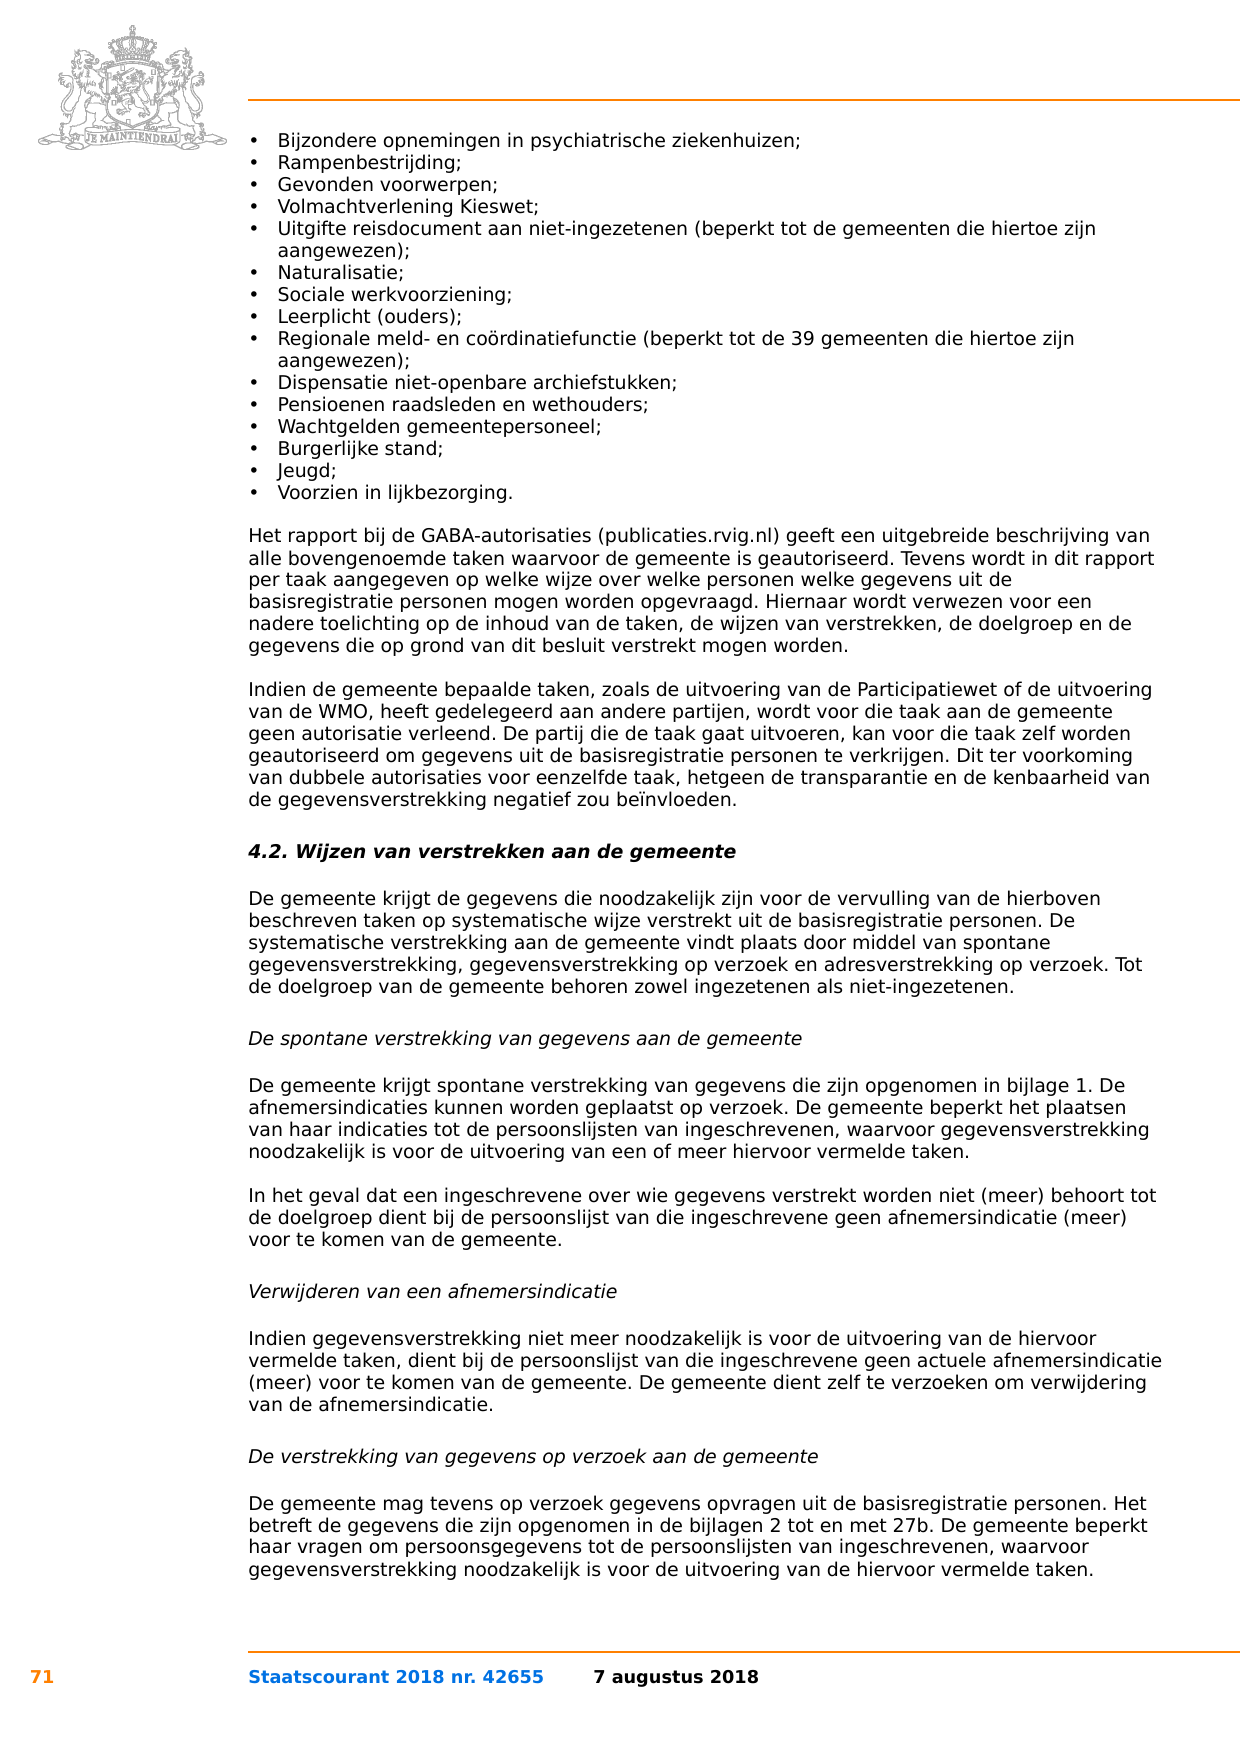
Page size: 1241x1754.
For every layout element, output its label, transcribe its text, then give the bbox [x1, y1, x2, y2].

text De gemeente krijgt spontane verstrekking van gegevens die zijn opgenomen in bijlage 1. De afnemersindicaties kunnen worden geplaatst op verzoek. De gemeente beperkt het plaatsen van haar indicaties tot de persoonslijsten van ingeschrevenen, waarvoor gegevensverstrekking noodzakelijk is voor de uitvoering van een of meer hiervoor vermelde taken. [248, 1075, 1163, 1163]
text • Leerplicht (ouders); [248, 306, 1163, 328]
subtitle De verstrekking van gegevens op verzoek aan de gemeente [248, 1446, 1163, 1467]
subtitle Verwijderen van een afnemersindicatie [248, 1281, 1163, 1303]
text • Voorzien in lijkbezorging. [248, 482, 1163, 503]
text • Dispensatie niet-openbare archiefstukken; [248, 372, 1163, 394]
text • Sociale werkvoorziening; [248, 284, 1163, 306]
text • Regionale meld- en coördinatiefunctie (beperkt tot de 39 gemeenten die hiertoe zijn aangewezen); [248, 328, 1163, 372]
text • Bijzondere opnemingen in psychiatrische ziekenhuizen; [248, 130, 1163, 152]
subtitle 4.2. Wijzen van verstrekken aan de gemeente [248, 841, 1163, 863]
text • Naturalisatie; [248, 262, 1163, 284]
text • Rampenbestrijding; [248, 152, 1163, 174]
text • Pensioenen raadsleden en wethouders; [248, 394, 1163, 416]
text De gemeente mag tevens op verzoek gegevens opvragen uit de basisregistratie personen. Het betreft de gegevens die zijn opgenomen in de bijlagen 2 tot en met 27b. De gemeente beperkt haar vragen om persoonsgegevens tot de persoonslijsten van ingeschrevenen, waarvoor gegevensverstrekking noodzakelijk is voor de uitvoering van de hiervoor vermelde taken. [248, 1492, 1163, 1580]
text • Uitgifte reisdocument aan niet-ingezetenen (beperkt tot de gemeenten die hiertoe zijn aangewezen); [248, 218, 1163, 262]
text Het rapport bij de GABA-autorisaties (publicaties.rvig.nl) geeft een uitgebreide beschrijving van alle bovengenoemde taken waarvoor de gemeente is geautoriseerd. Tevens wordt in dit rapport per taak aangegeven op welke wijze over welke personen welke gegevens uit de basisregistratie personen mogen worden opgevraagd. Hiernaar wordt verwezen voor een nadere toelichting op de inhoud van de taken, de wijzen van verstrekken, de doelgroep en de gegevens die op grond van dit besluit verstrekt mogen worden. [248, 525, 1163, 657]
text • Burgerlijke stand; [248, 438, 1163, 459]
subtitle De spontane verstrekking van gegevens aan de gemeente [248, 1028, 1163, 1050]
text De gemeente krijgt de gegevens die noodzakelijk zijn voor de vervulling van de hierboven beschreven taken op systematische wijze verstrekt uit de basisregistratie personen. De systematische verstrekking aan de gemeente vindt plaats door middel van spontane gegevensverstrekking, gegevensverstrekking op verzoek en adresverstrekking op verzoek. Tot de doelgroep van de gemeente behoren zowel ingezetenen als niet-ingezetenen. [248, 888, 1163, 998]
text Indien gegevensverstrekking niet meer noodzakelijk is voor de uitvoering van de hiervoor vermelde taken, dient bij de persoonslijst van die ingeschrevene geen actuele afnemersindicatie (meer) voor te komen van de gemeente. De gemeente dient zelf te verzoeken om verwijdering van de afnemersindicatie. [248, 1328, 1163, 1416]
text • Volmachtverlening Kieswet; [248, 196, 1163, 218]
text Indien de gemeente bepaalde taken, zoals de uitvoering van de Participatiewet of de uitvoering van de WMO, heeft gedelegeerd aan andere partijen, wordt voor die taak aan de gemeente geen autorisatie verleend. De partij die de taak gaat uitvoeren, kan voor die taak zelf worden geautoriseerd om gegevens uit de basisregistratie personen te verkrijgen. Dit ter voorkoming van dubbele autorisaties voor eenzelfde taak, hetgeen de transparantie en de kenbaarheid van de gegevensverstrekking negatief zou beïnvloeden. [248, 679, 1163, 811]
picture [38, 25, 227, 150]
text • Wachtgelden gemeentepersoneel; [248, 416, 1163, 438]
text • Gevonden voorwerpen; [248, 174, 1163, 196]
text • Jeugd; [248, 459, 1163, 482]
text In het geval dat een ingeschrevene over wie gegevens verstrekt worden niet (meer) behoort tot de doelgroep dient bij de persoonslijst van die ingeschrevene geen afnemersindicatie (meer) voor te komen van de gemeente. [248, 1185, 1163, 1251]
